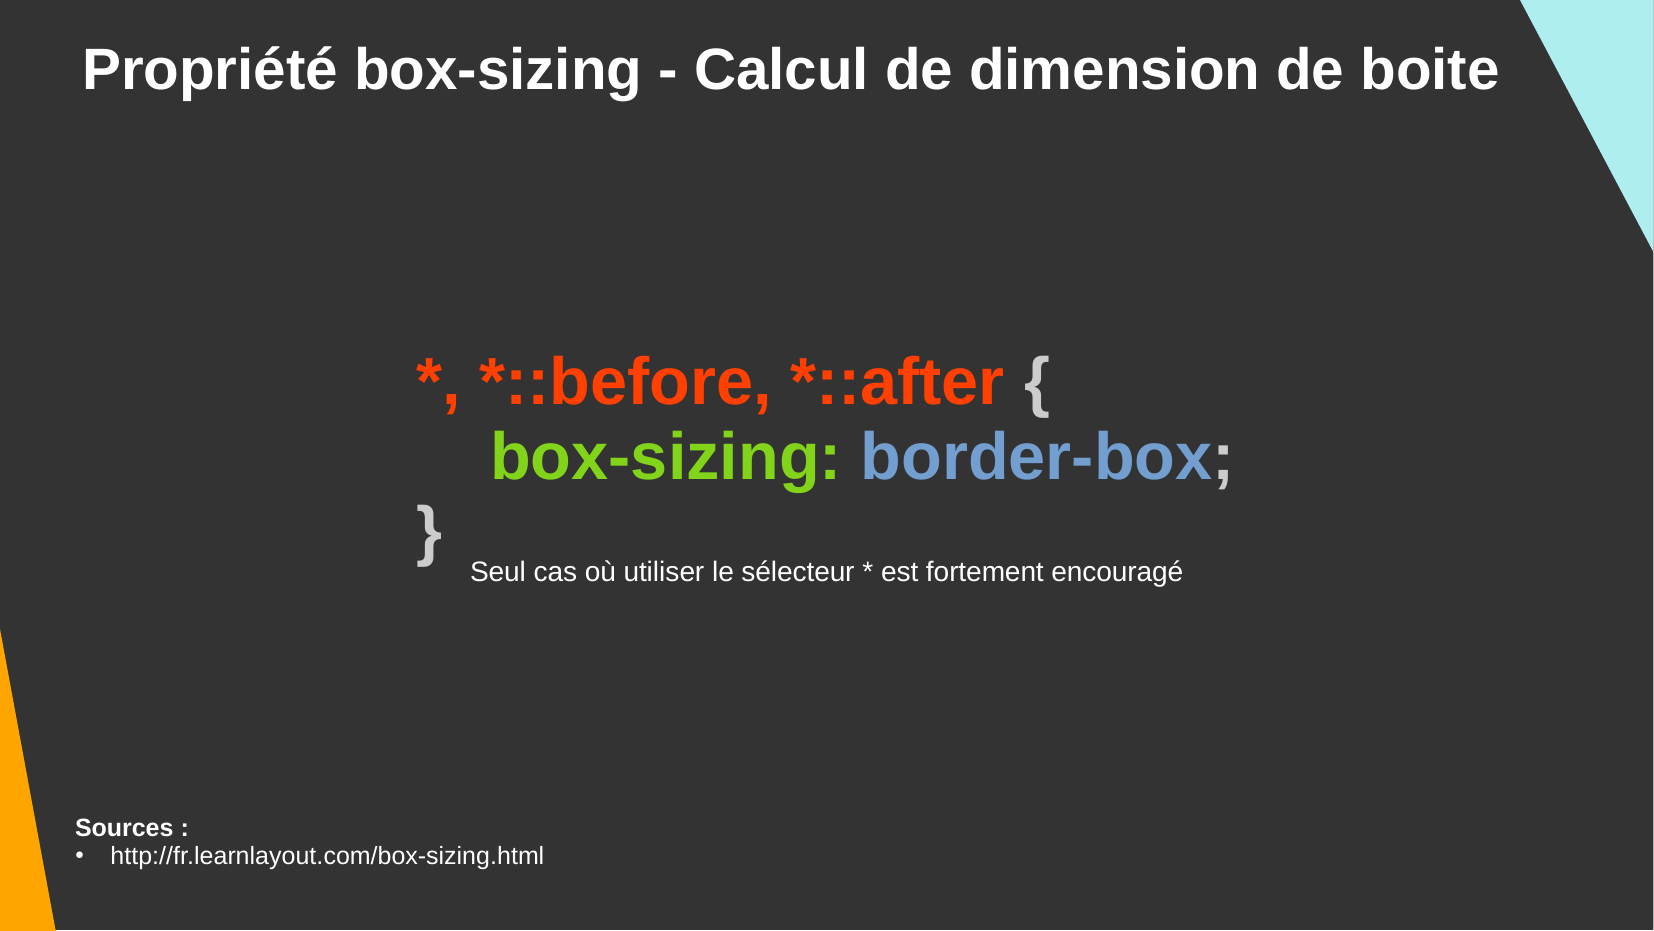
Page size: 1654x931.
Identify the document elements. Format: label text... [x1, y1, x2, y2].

text_box [1520, 0, 1654, 254]
text_box Sources : http://fr.learnlayout.com/box-sizing.html [60, 806, 1546, 886]
title Propriété box-sizing - Calcul de dimension de boite [82, 37, 1571, 107]
text_box *, *::before, *::after { box-sizing: border-box; } [401, 336, 1252, 549]
text_box Seul cas où utiliser le sélecteur * est fortement encouragé [374, 549, 1280, 624]
text_box [0, 628, 56, 931]
